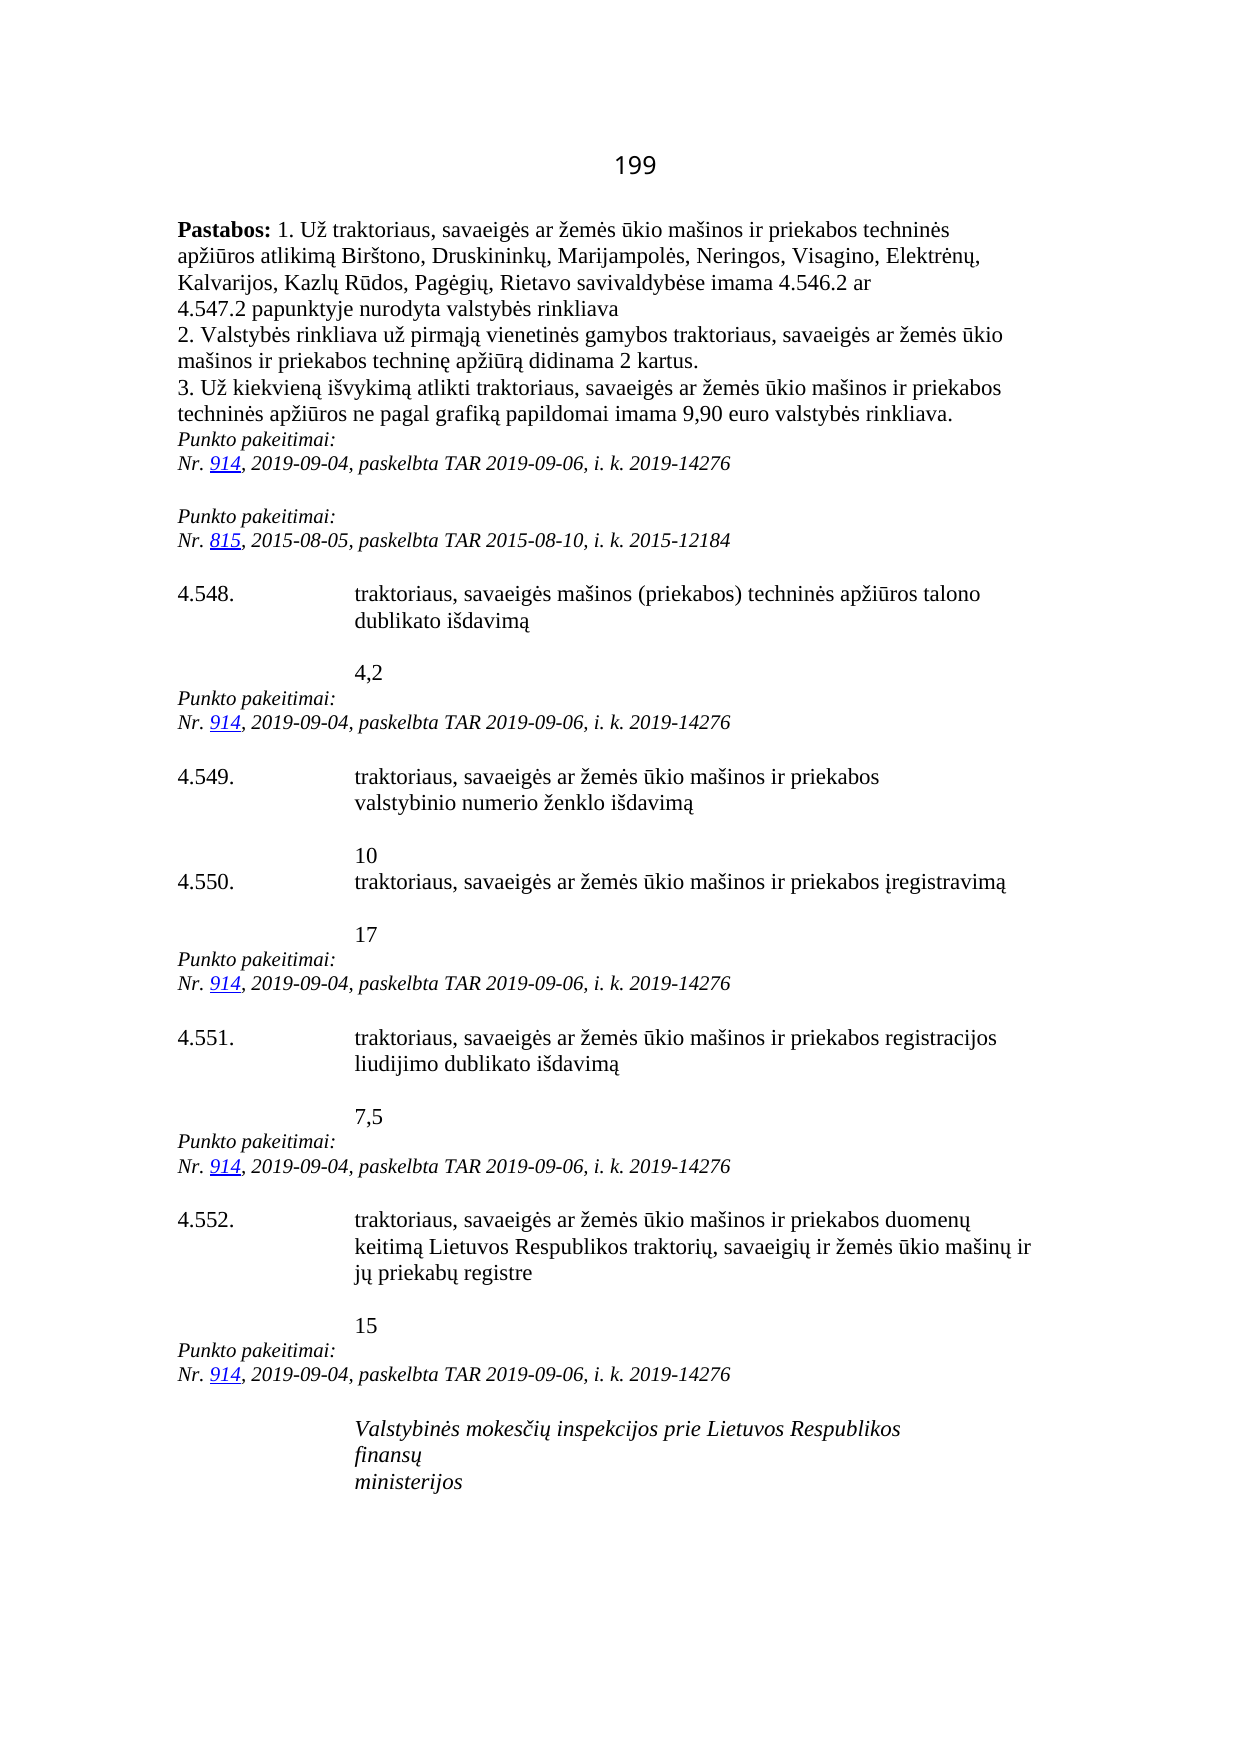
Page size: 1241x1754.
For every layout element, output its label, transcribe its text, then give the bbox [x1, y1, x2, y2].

text Valstybinės mokesčių inspekcijos prie Lietuvos Respublikos finansų ministerijos [354, 1415, 945, 1494]
text 3. Už kiekvieną išvykimą atlikti traktoriaus, savaeigės ar žemės ūkio mašinos ir priekabos techninės apžiūros ne pagal grafiką papildomai imama 9,90 euro valstybės rinkliava. [177, 374, 1034, 427]
text 4.551. traktoriaus, savaeigės ar žemės ūkio mašinos ir priekabos registracijos liudijimo dublikato išdavimą 7,5 [177, 1024, 1034, 1129]
text 4.550. traktoriaus, savaeigės ar žemės ūkio mašinos ir priekabos įregistravimą 17 [177, 868, 1034, 947]
text 2. Valstybės rinkliava už pirmąją vienetinės gamybos traktoriaus, savaeigės ar žemės ūkio mašinos ir priekabos techninę apžiūrą didinama 2 kartus. [177, 321, 1034, 374]
text Punkto pakeitimai: [177, 947, 1093, 971]
text Nr. 914, 2019-09-04, paskelbta TAR 2019-09-06, i. k. 2019-14276 [177, 451, 1093, 475]
text Punkto pakeitimai: [177, 503, 1093, 528]
text Nr. 914, 2019-09-04, paskelbta TAR 2019-09-06, i. k. 2019-14276 [177, 1153, 1093, 1178]
text Pastabos: 1. Už traktoriaus, savaeigės ar žemės ūkio mašinos ir priekabos techninės apžiūros atlikimą Birštono, Druskininkų, Marijampolės, Neringos, Visagino, Elektrėnų, Kalvarijos, Kazlų Rūdos, Pagėgių, Rietavo savivaldybėse imama 4.546.2 ar 4.547.2 papunktyje nurodyta valstybės rinkliava [177, 216, 1034, 321]
text Nr. 914, 2019-09-04, paskelbta TAR 2019-09-06, i. k. 2019-14276 [177, 1362, 1093, 1386]
text Nr. 815, 2015-08-05, paskelbta TAR 2015-08-10, i. k. 2015-12184 [177, 528, 1093, 552]
text Nr. 914, 2019-09-04, paskelbta TAR 2019-09-06, i. k. 2019-14276 [177, 971, 1093, 995]
text Nr. 914, 2019-09-04, paskelbta TAR 2019-09-06, i. k. 2019-14276 [177, 710, 1093, 734]
text 4.549. traktoriaus, savaeigės ar žemės ūkio mašinos ir priekabos [177, 763, 945, 789]
text Punkto pakeitimai: [177, 427, 1093, 451]
text valstybinio numerio ženklo išdavimą 10 [354, 789, 945, 868]
text 4.548. traktoriaus, savaeigės mašinos (priekabos) techninės apžiūros talono dublikato išdavimą 4,2 [177, 580, 1034, 686]
text Punkto pakeitimai: [177, 1129, 1093, 1153]
text 4.552. traktoriaus, savaeigės ar žemės ūkio mašinos ir priekabos duomenų keitimą Lietuvos Respublikos traktorių, savaeigių ir žemės ūkio mašinų ir jų priekabų registre 15 [177, 1206, 1034, 1338]
text Punkto pakeitimai: [177, 1338, 1093, 1362]
text Punkto pakeitimai: [177, 686, 1093, 710]
